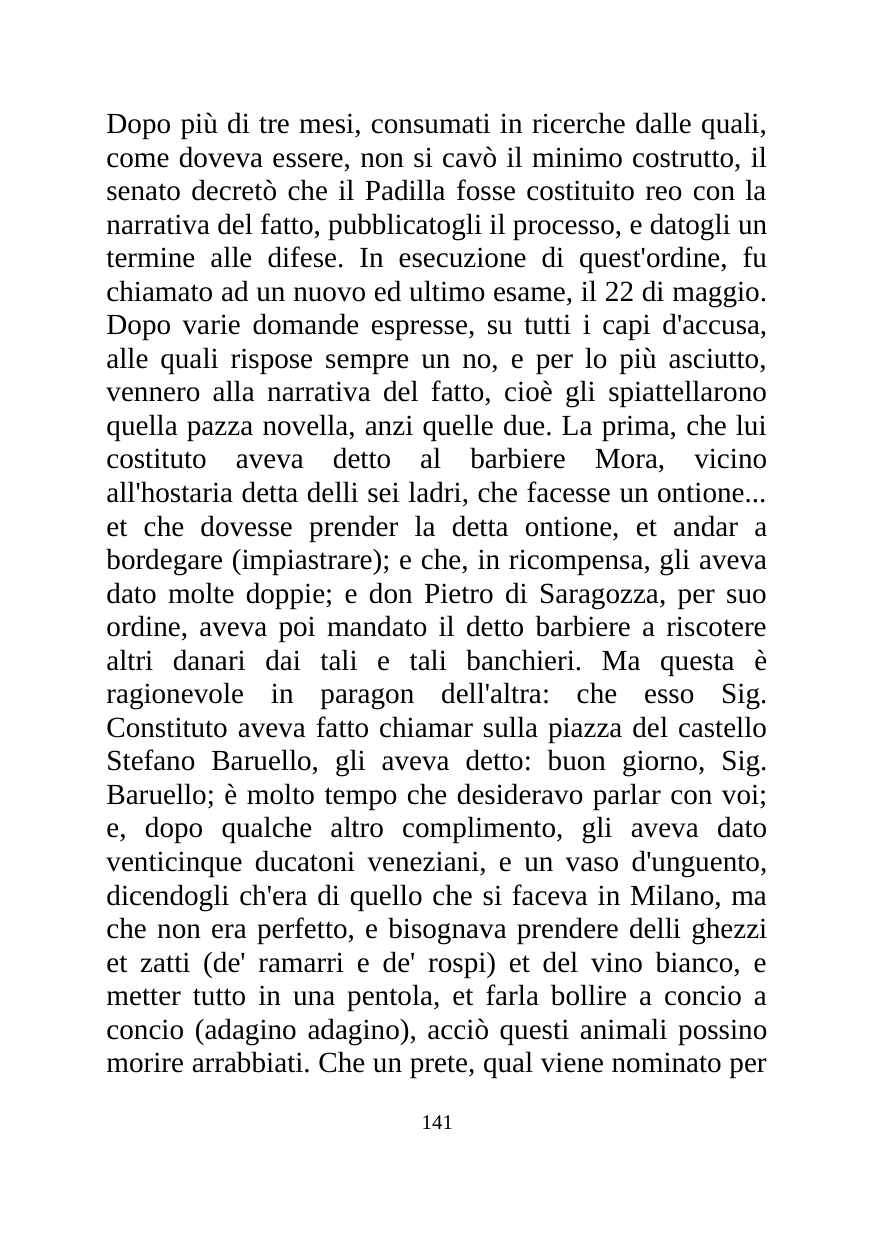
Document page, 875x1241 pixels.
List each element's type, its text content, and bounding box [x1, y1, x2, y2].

text Dopo più di tre mesi, consumati in ricerche dalle quali, come doveva essere, non si cavò il minimo costrutto, il senato decretò che il Padilla fosse costituito reo con la narrativa del fatto, pubblicatogli il processo, e datogli un termine alle difese. In esecuzione di quest'ordine, fu chiamato ad un nuovo ed ultimo esame, il 22 di maggio. Dopo varie domande espresse, su tutti i capi d'accusa, alle quali rispose sempre un no, e per lo più asciutto, vennero alla narrativa del fatto, cioè gli spiattellarono quella pazza novella, anzi quelle due. La prima, che lui costituto aveva detto al barbiere Mora, vicino all'hostaria detta delli sei ladri, che facesse un ontione... et che dovesse prender la detta ontione, et andar a bordegare (impiastrare); e che, in ricompensa, gli aveva dato molte doppie; e don Pietro di Saragozza, per suo ordine, aveva poi mandato il detto barbiere a riscotere altri danari dai tali e tali banchieri. Ma questa è ragionevole in paragon dell'altra: che esso Sig. Constituto aveva fatto chiamar sulla piazza del castello Stefano Baruello, gli aveva detto: buon giorno, Sig. Baruello; è molto tempo che desideravo parlar con voi; e, dopo qualche altro complimento, gli aveva dato venticinque ducatoni veneziani, e un vaso d'unguento, dicendogli ch'era di quello che si faceva in Milano, ma che non era perfetto, e bisognava prendere delli ghezzi et zatti (de' ramarri e de' rospi) et del vino bianco, e metter tutto in una pentola, et farla bollire a concio a concio (adagino adagino), acciò questi animali possino morire arrabbiati. Che un prete, qual viene nominato per [106, 106, 768, 1079]
